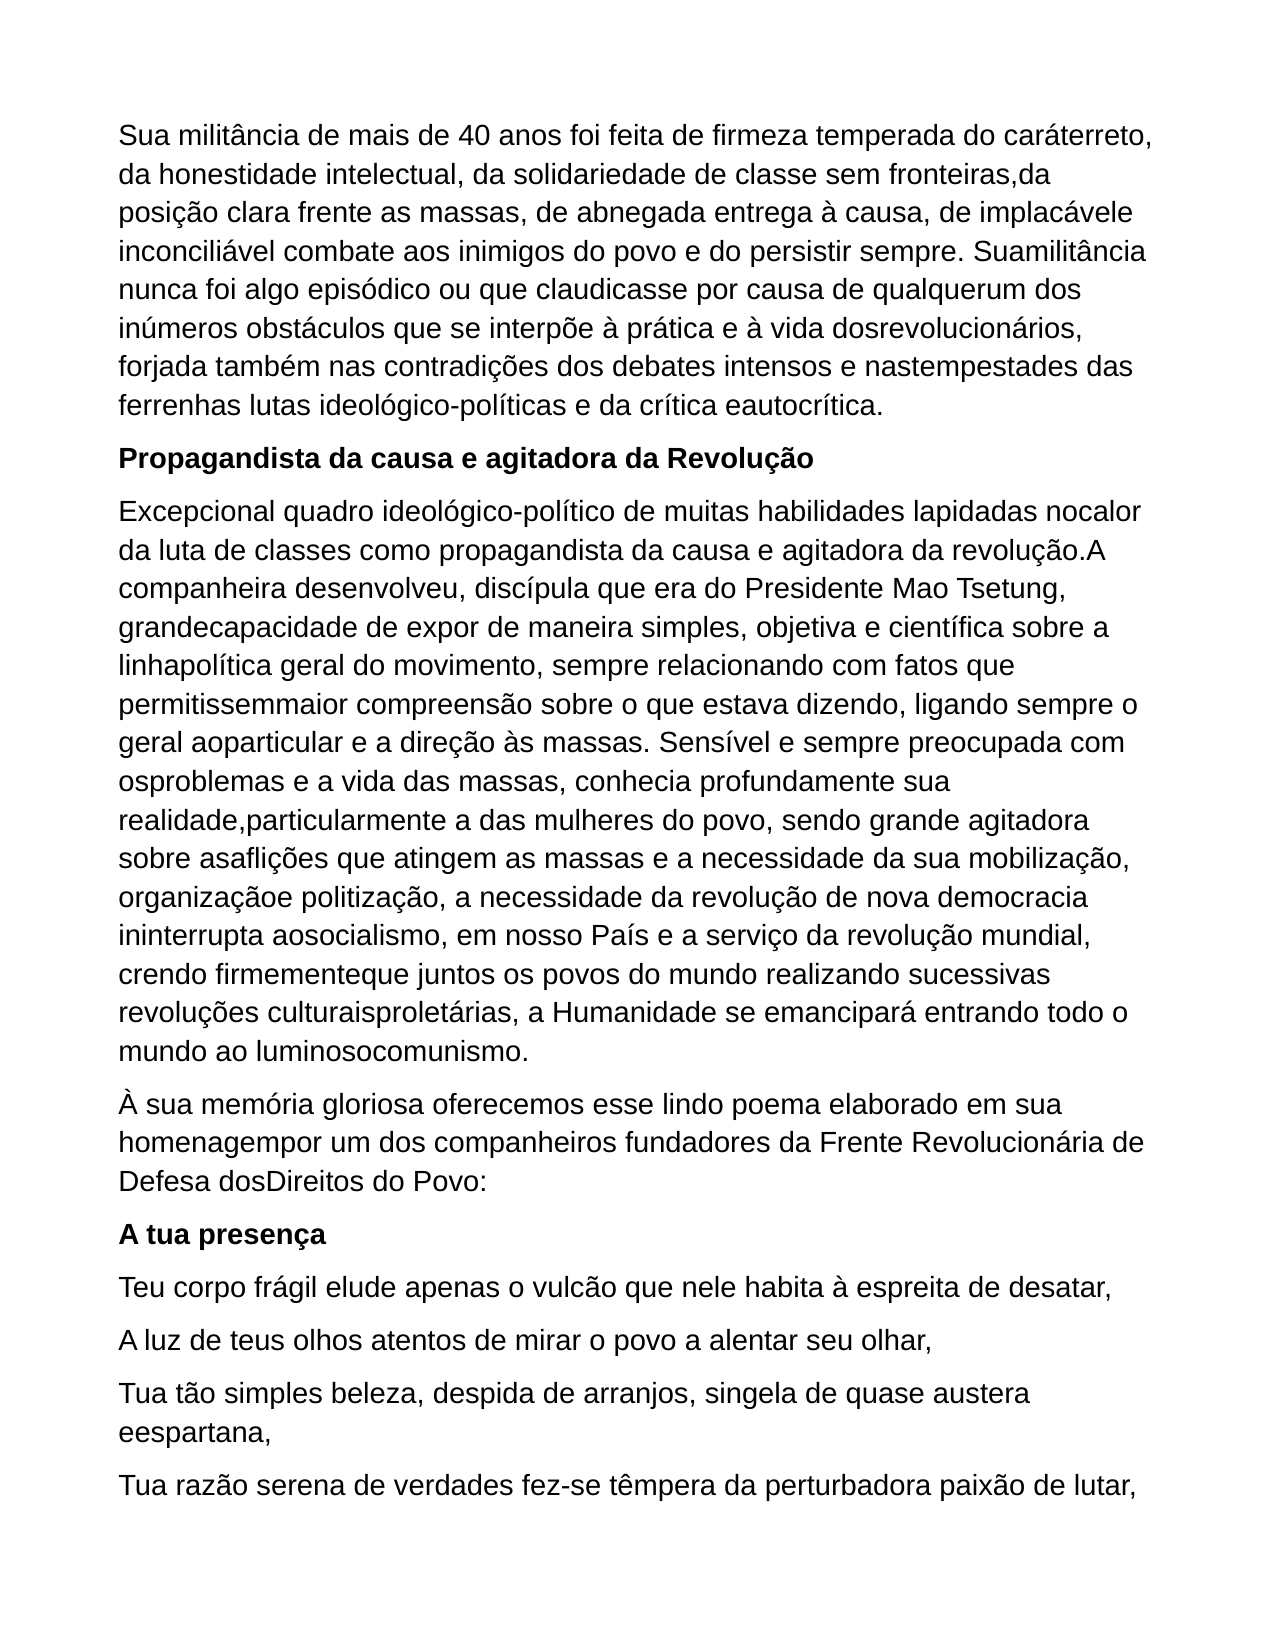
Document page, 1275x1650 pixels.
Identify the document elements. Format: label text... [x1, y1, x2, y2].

text A tua presença [118, 1217, 1157, 1251]
text Teu corpo frágil elude apenas o vulcão que nele habita à espreita de desatar, [118, 1270, 1157, 1304]
text Tua razão serena de verdades fez-se têmpera da perturbadora paixão de lutar, [118, 1468, 1157, 1502]
text Sua militância de mais de 40 anos foi feita de firmeza temperada do caráterreto, da honestidade intelectual, da solidariedade de classe sem fronteiras,da posição clara frente as massas, de abnegada entrega à causa, de implacávele inconciliável combate aos inimigos do povo e do persistir sempre. Suamilitância nunca foi algo episódico ou que claudicasse por causa de qualquerum dos inúmeros obstáculos que se interpõe à prática e à vida dosrevolucionários, forjada também nas contradições dos debates intensos e nastempestades das ferrenhas lutas ideológico-políticas e da crítica eautocrítica. [118, 118, 1157, 421]
text Tua tão simples beleza, despida de arranjos, singela de quase austera eespartana, [118, 1376, 1157, 1448]
text Propagandista da causa e agitadora da Revolução [118, 441, 1157, 474]
text Excepcional quadro ideológico-político de muitas habilidades lapidadas nocalor da luta de classes como propagandista da causa e agitadora da revolução.A companheira desenvolveu, discípula que era do Presidente Mao Tsetung, grandecapacidade de expor de maneira simples, objetiva e científica sobre a linhapolítica geral do movimento, sempre relacionando com fatos que permitissemmaior compreensão sobre o que estava dizendo, ligando sempre o geral aoparticular e a direção às massas. Sensível e sempre preocupada com osproblemas e a vida das massas, conhecia profundamente sua realidade,particularmente a das mulheres do povo, sendo grande agitadora sobre asaflições que atingem as massas e a necessidade da sua mobilização, organizaçãoe politização, a necessidade da revolução de nova democracia ininterrupta aosocialismo, em nosso País e a serviço da revolução mundial, crendo firmementeque juntos os povos do mundo realizando sucessivas revoluções culturaisproletárias, a Humanidade se emancipará entrando todo o mundo ao luminosocomunismo. [118, 494, 1157, 1067]
text A luz de teus olhos atentos de mirar o povo a alentar seu olhar, [118, 1323, 1157, 1357]
text À sua memória gloriosa oferecemos esse lindo poema elaborado em sua homenagempor um dos companheiros fundadores da Frente Revolucionária de Defesa dosDireitos do Povo: [118, 1087, 1157, 1197]
